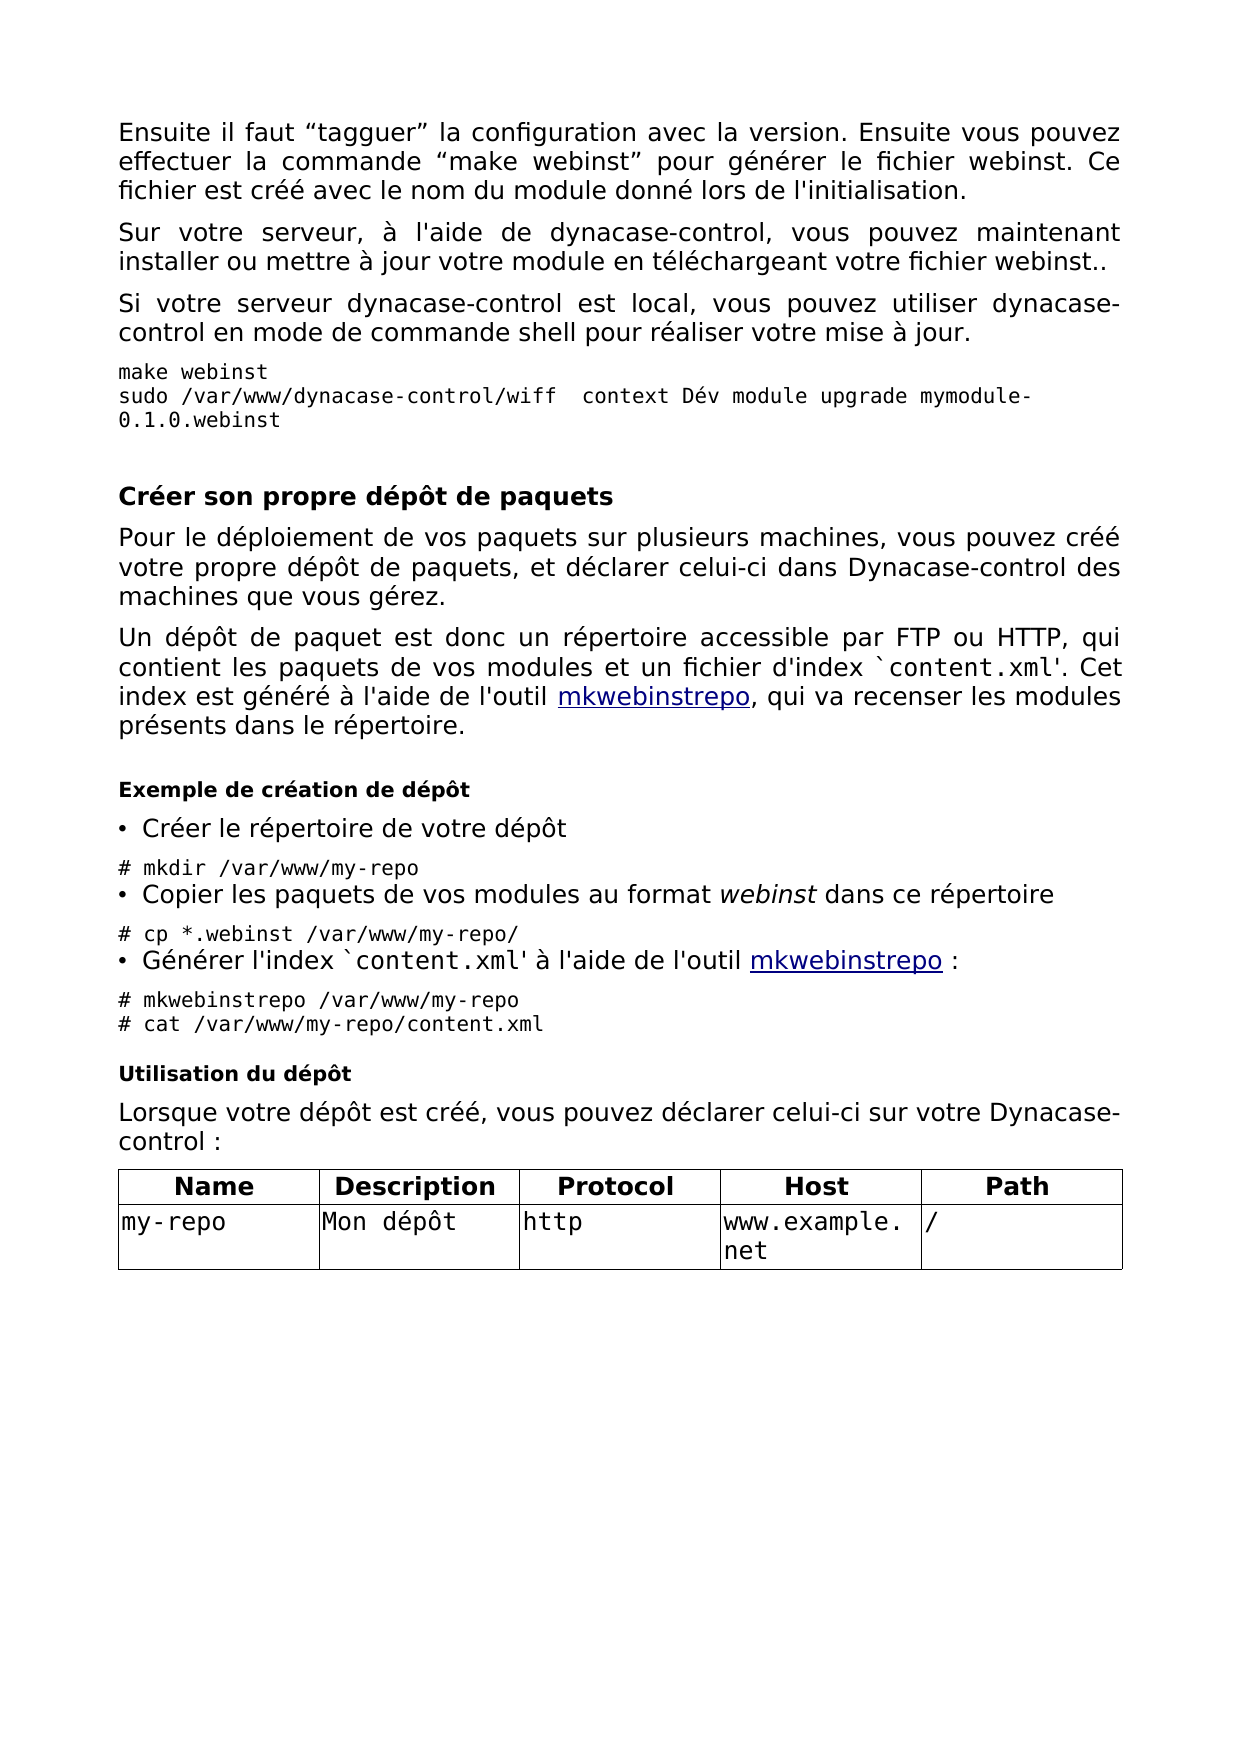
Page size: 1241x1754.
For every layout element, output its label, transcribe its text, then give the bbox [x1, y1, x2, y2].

table_header Host [721, 1170, 921, 1204]
subtitle Utilisation du dépôt [118, 1062, 1122, 1086]
table_cell http [520, 1205, 720, 1268]
table_header Description [320, 1170, 519, 1204]
text # mkdir /var/www/my-repo [118, 856, 1122, 880]
text # mkwebinstrepo /var/www/my-repo # cat /var/www/my-repo/content.xml [118, 988, 1122, 1037]
text Si votre serveur dynacase-control est local, vous pouvez utiliser dynacase-control en mode de commande shell pour réaliser votre mise à jour. [118, 289, 1122, 347]
list Créer le répertoire de votre dépôt [118, 814, 1122, 844]
text Un dépôt de paquet est donc un répertoire accessible par FTP ou HTTP, qui contient les paquets de vos modules et un fichier d'index `content.xml'. Cet index est généré à l'aide de l'outil mkwebinstrepo, qui va recenser les modules présents dans le répertoire. [118, 623, 1122, 740]
table_header Path [922, 1170, 1122, 1204]
table_cell Mon dépôt [320, 1205, 519, 1268]
text Lorsque votre dépôt est créé, vous pouvez déclarer celui-ci sur votre Dynacase-control : [118, 1098, 1122, 1157]
table_header Name [119, 1170, 319, 1204]
text make webinst sudo /var/www/dynacase-control/wiff context Dév module upgrade mymodule-0.1.0.webinst [118, 360, 1122, 457]
table_cell my-repo [119, 1205, 319, 1268]
text # cp *.webinst /var/www/my-repo/ [118, 922, 1122, 946]
text Sur votre serveur, à l'aide de dynacase-control, vous pouvez maintenant installer ou mettre à jour votre module en téléchargeant votre fichier webinst.. [118, 218, 1122, 276]
table_cell www.example.net [721, 1205, 921, 1268]
list Générer l'index `content.xml' à l'aide de l'outil mkwebinstrepo : [118, 946, 1122, 976]
list Copier les paquets de vos modules au format webinst dans ce répertoire [118, 880, 1122, 909]
subtitle Exemple de création de dépôt [118, 778, 1122, 802]
text Ensuite il faut “tagguer” la configuration avec la version. Ensuite vous pouvez effectuer la commande “make webinst” pour générer le fichier webinst. Ce fichier est créé avec le nom du module donné lors de l'initialisation. [118, 118, 1122, 206]
table_header Protocol [520, 1170, 720, 1204]
table_cell / [922, 1205, 1122, 1268]
text Pour le déploiement de vos paquets sur plusieurs machines, vous pouvez créé votre propre dépôt de paquets, et déclarer celui-ci dans Dynacase-control des machines que vous gérez. [118, 523, 1122, 611]
subtitle Créer son propre dépôt de paquets [118, 482, 1122, 511]
